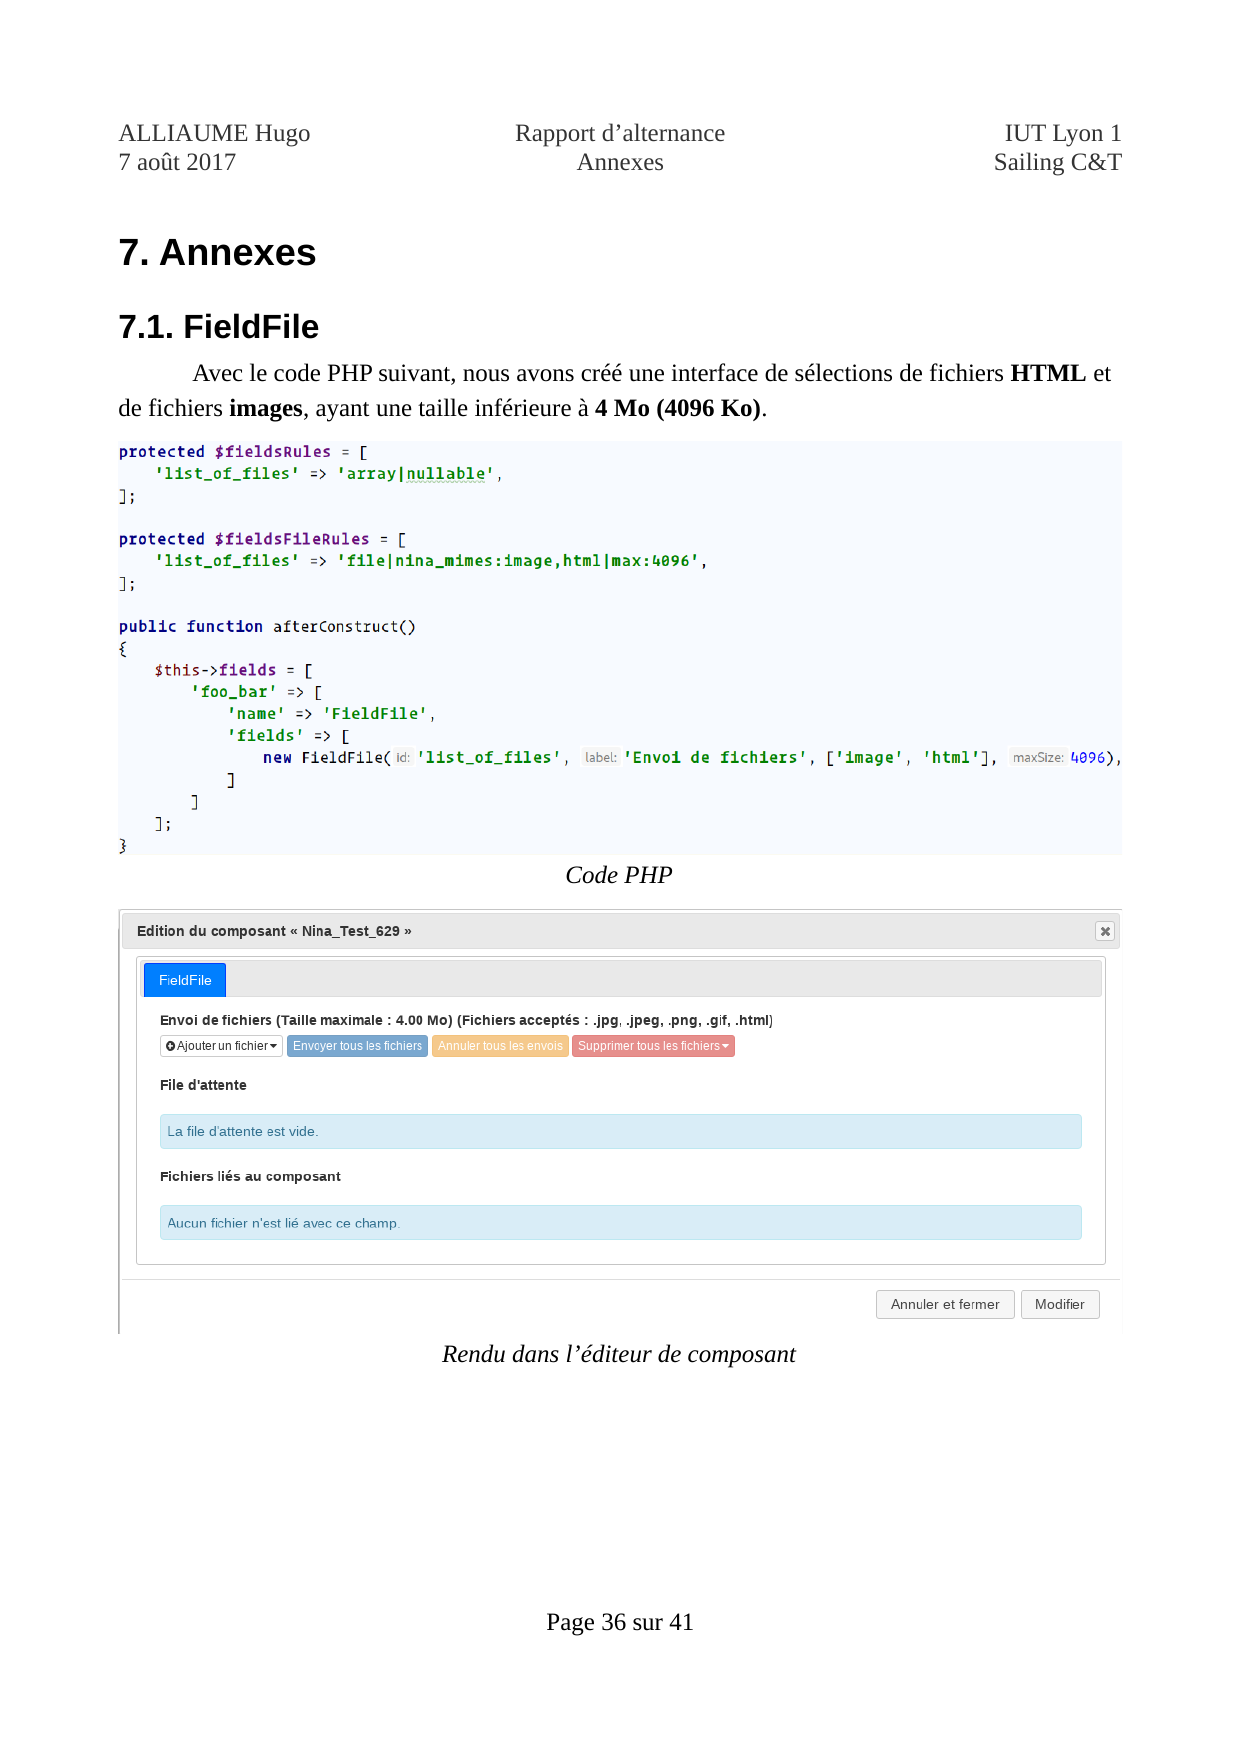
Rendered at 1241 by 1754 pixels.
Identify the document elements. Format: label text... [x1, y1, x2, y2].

subtitle 7.1. FieldFile [118, 307, 1122, 346]
text Rendu dans l’éditeur de composant [118, 1334, 1122, 1368]
subtitle 7. Annexes [118, 230, 1122, 274]
picture [118, 909, 1123, 1334]
text Avec le code PHP suivant, nous avons créé une interface de sélections de fichiers HTML et de fichiers images, ayant une taille inférieure à 4 Mo (4096 Ko). [118, 358, 1122, 421]
text Code PHP [118, 855, 1122, 889]
picture [118, 441, 1123, 855]
